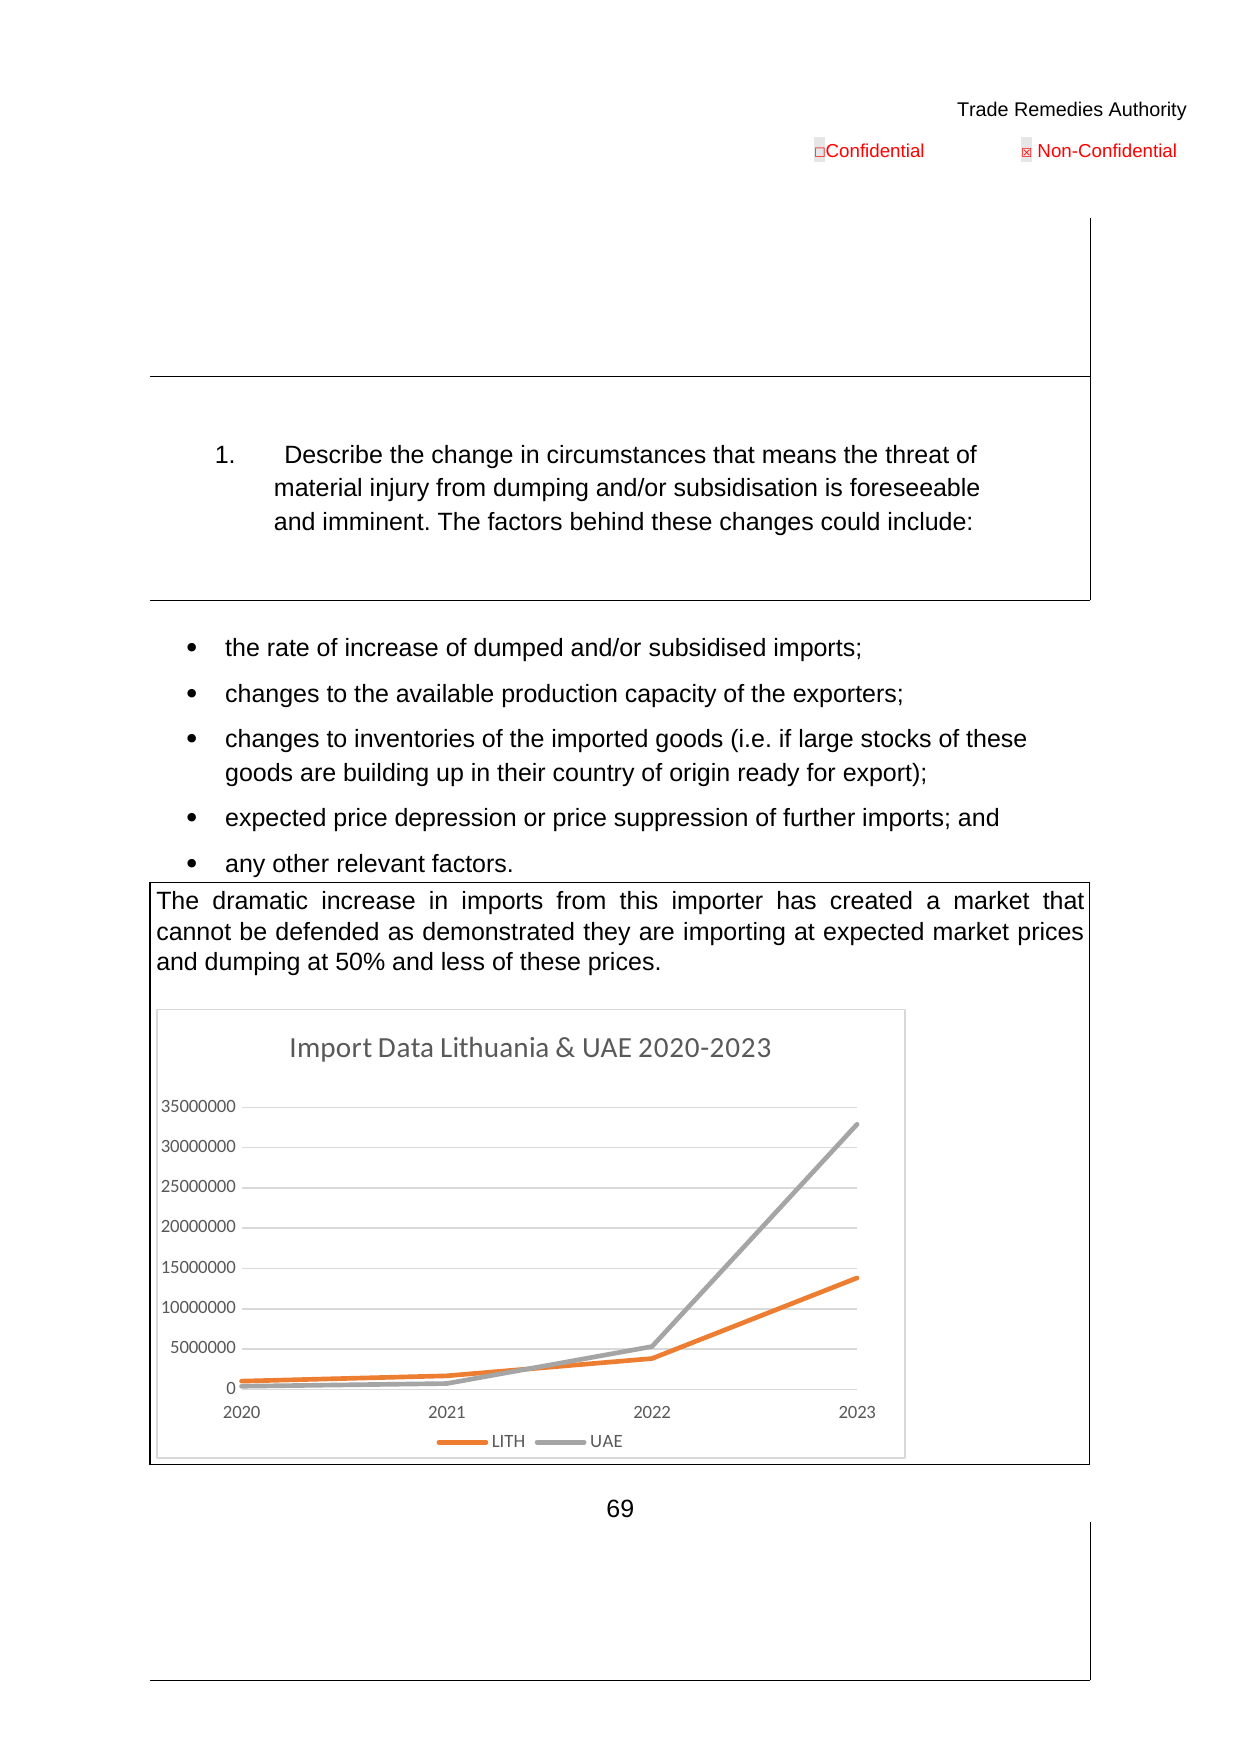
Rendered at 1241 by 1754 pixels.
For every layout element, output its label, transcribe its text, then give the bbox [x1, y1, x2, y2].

list changes to inventories of the imported goods (i.e. if large stocks of these goods are building up in their country of origin ready for export); [187, 724, 1090, 786]
list any other relevant factors. [187, 849, 1090, 878]
table_header The dramatic increase in imports from this importer has created a market that cannot be defended as demonstrated they are importing at expected market prices and dumping at 50% and less of these prices. [151, 883, 1089, 1464]
list Describe the change in circumstances that means the threat of material injury from dumping and/or subsidisation is foreseeable and imminent. The factors behind these changes could include: [150, 376, 1090, 600]
list the rate of increase of dumped and/or subsidised imports; [187, 633, 1090, 662]
list expected price depression or price suppression of further imports; and [187, 803, 1090, 832]
list changes to the available production capacity of the exporters; [187, 679, 1090, 708]
